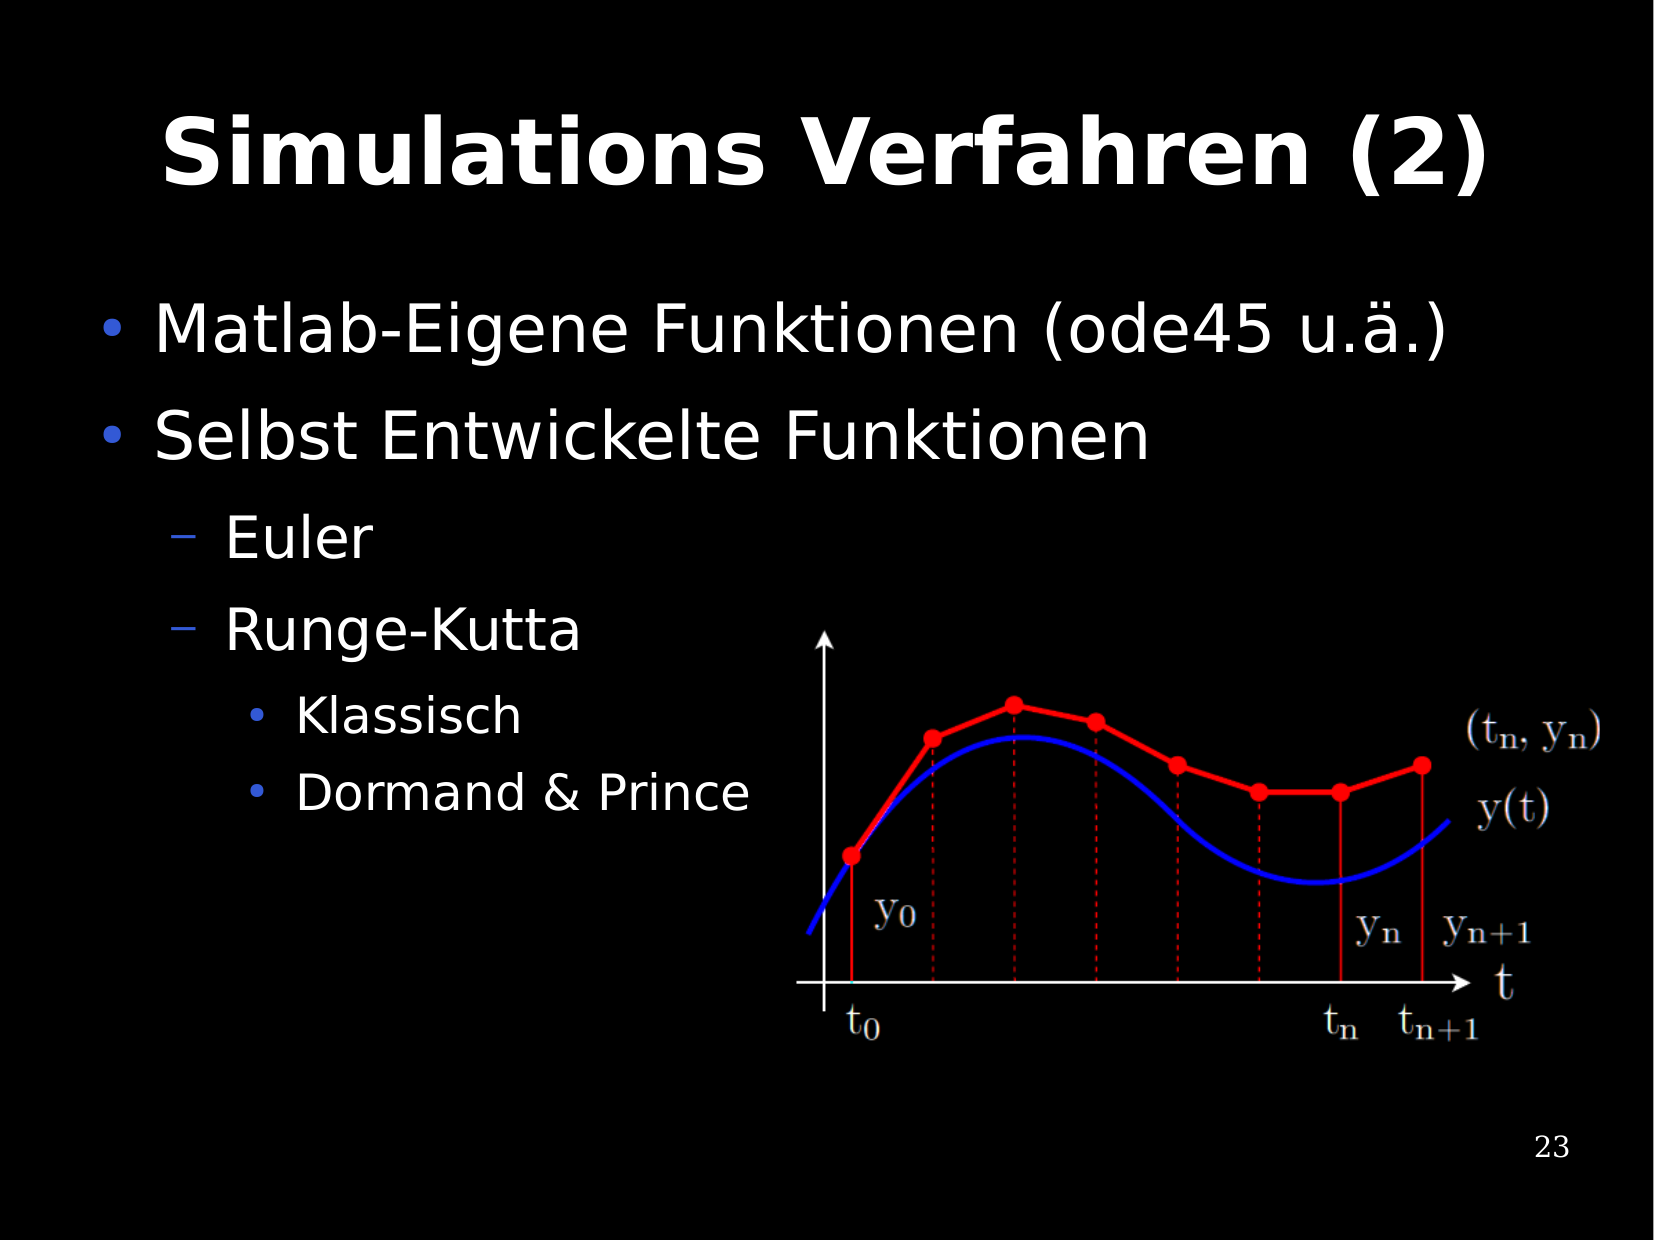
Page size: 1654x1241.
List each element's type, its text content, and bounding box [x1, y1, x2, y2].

title Simulations Verfahren (2) [82, 49, 1571, 257]
picture [787, 620, 1615, 1057]
list Matlab-Eigene Funktionen (ode45 u.ä.) Selbst Entwickelte Funktionen Euler Runge-Kutta Klassisch Dormand & Prince [82, 290, 1538, 1010]
